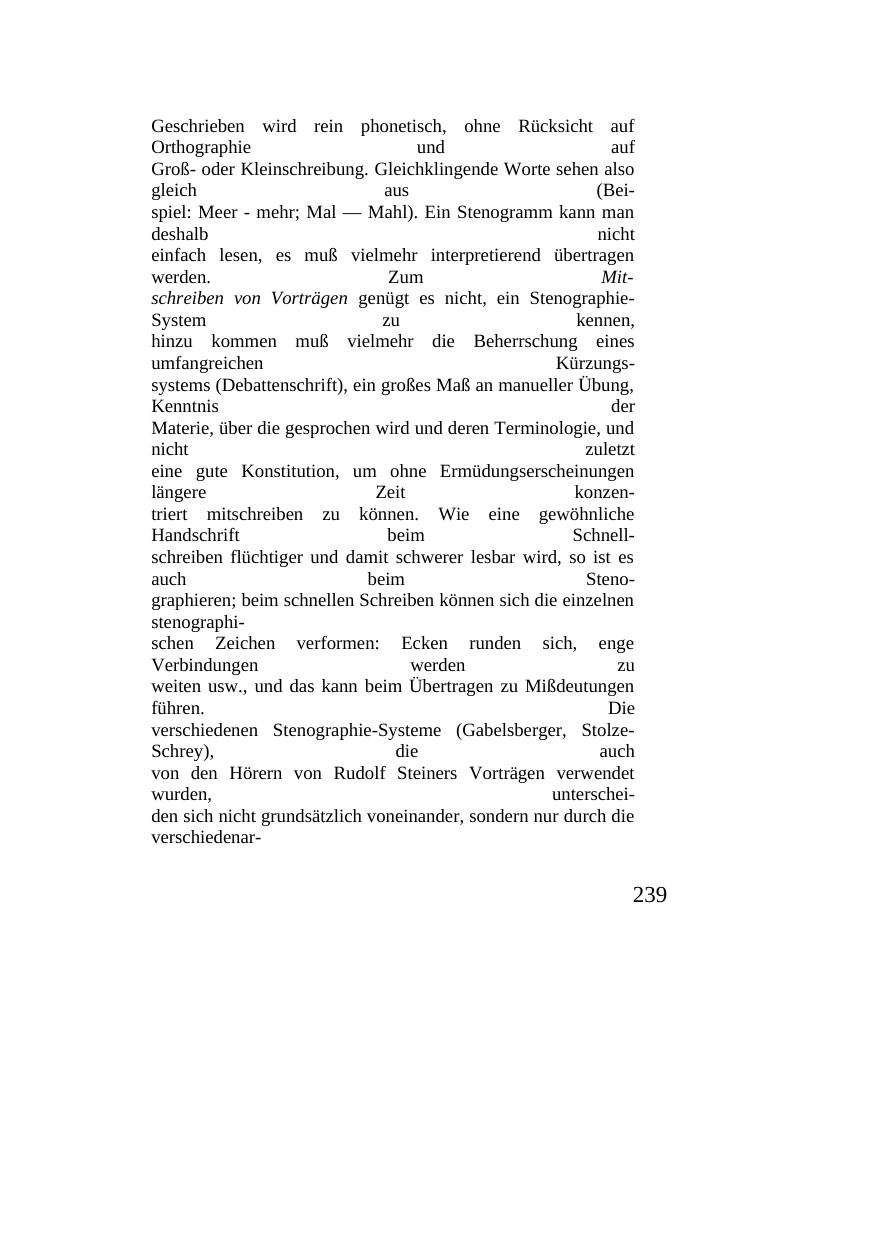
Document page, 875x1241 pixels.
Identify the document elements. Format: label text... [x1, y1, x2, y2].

text Geschrieben wird rein phonetisch, ohne Rücksicht auf Orthographie und auf Groß- oder Kleinschreibung. Gleichklingende Worte sehen also gleich aus (Bei- spiel: Meer - mehr; Mal — Mahl). Ein Stenogramm kann man deshalb nicht einfach lesen, es muß vielmehr interpretierend übertragen werden. Zum Mit- schreiben von Vorträgen genügt es nicht, ein Stenographie-System zu kennen, hinzu kommen muß vielmehr die Beherrschung eines umfangreichen Kürzungs- systems (Debattenschrift), ein großes Maß an manueller Übung, Kenntnis der Materie, über die gesprochen wird und deren Terminologie, und nicht zuletzt eine gute Konstitution, um ohne Ermüdungserscheinungen längere Zeit konzen- triert mitschreiben zu können. Wie eine gewöhnliche Handschrift beim Schnell- schreiben flüchtiger und damit schwerer lesbar wird, so ist es auch beim Steno- graphieren; beim schnellen Schreiben können sich die einzelnen stenographi- schen Zeichen verformen: Ecken runden sich, enge Verbindungen werden zu weiten usw., und das kann beim Übertragen zu Mißdeutungen führen. Die verschiedenen Stenographie-Systeme (Gabelsberger, Stolze-Schrey), die auch von den Hörern von Rudolf Steiners Vorträgen verwendet wurden, unterschei- den sich nicht grundsätzlich voneinander, sondern nur durch die verschiedenar- [151, 115, 635, 848]
text 239 [633, 881, 737, 907]
